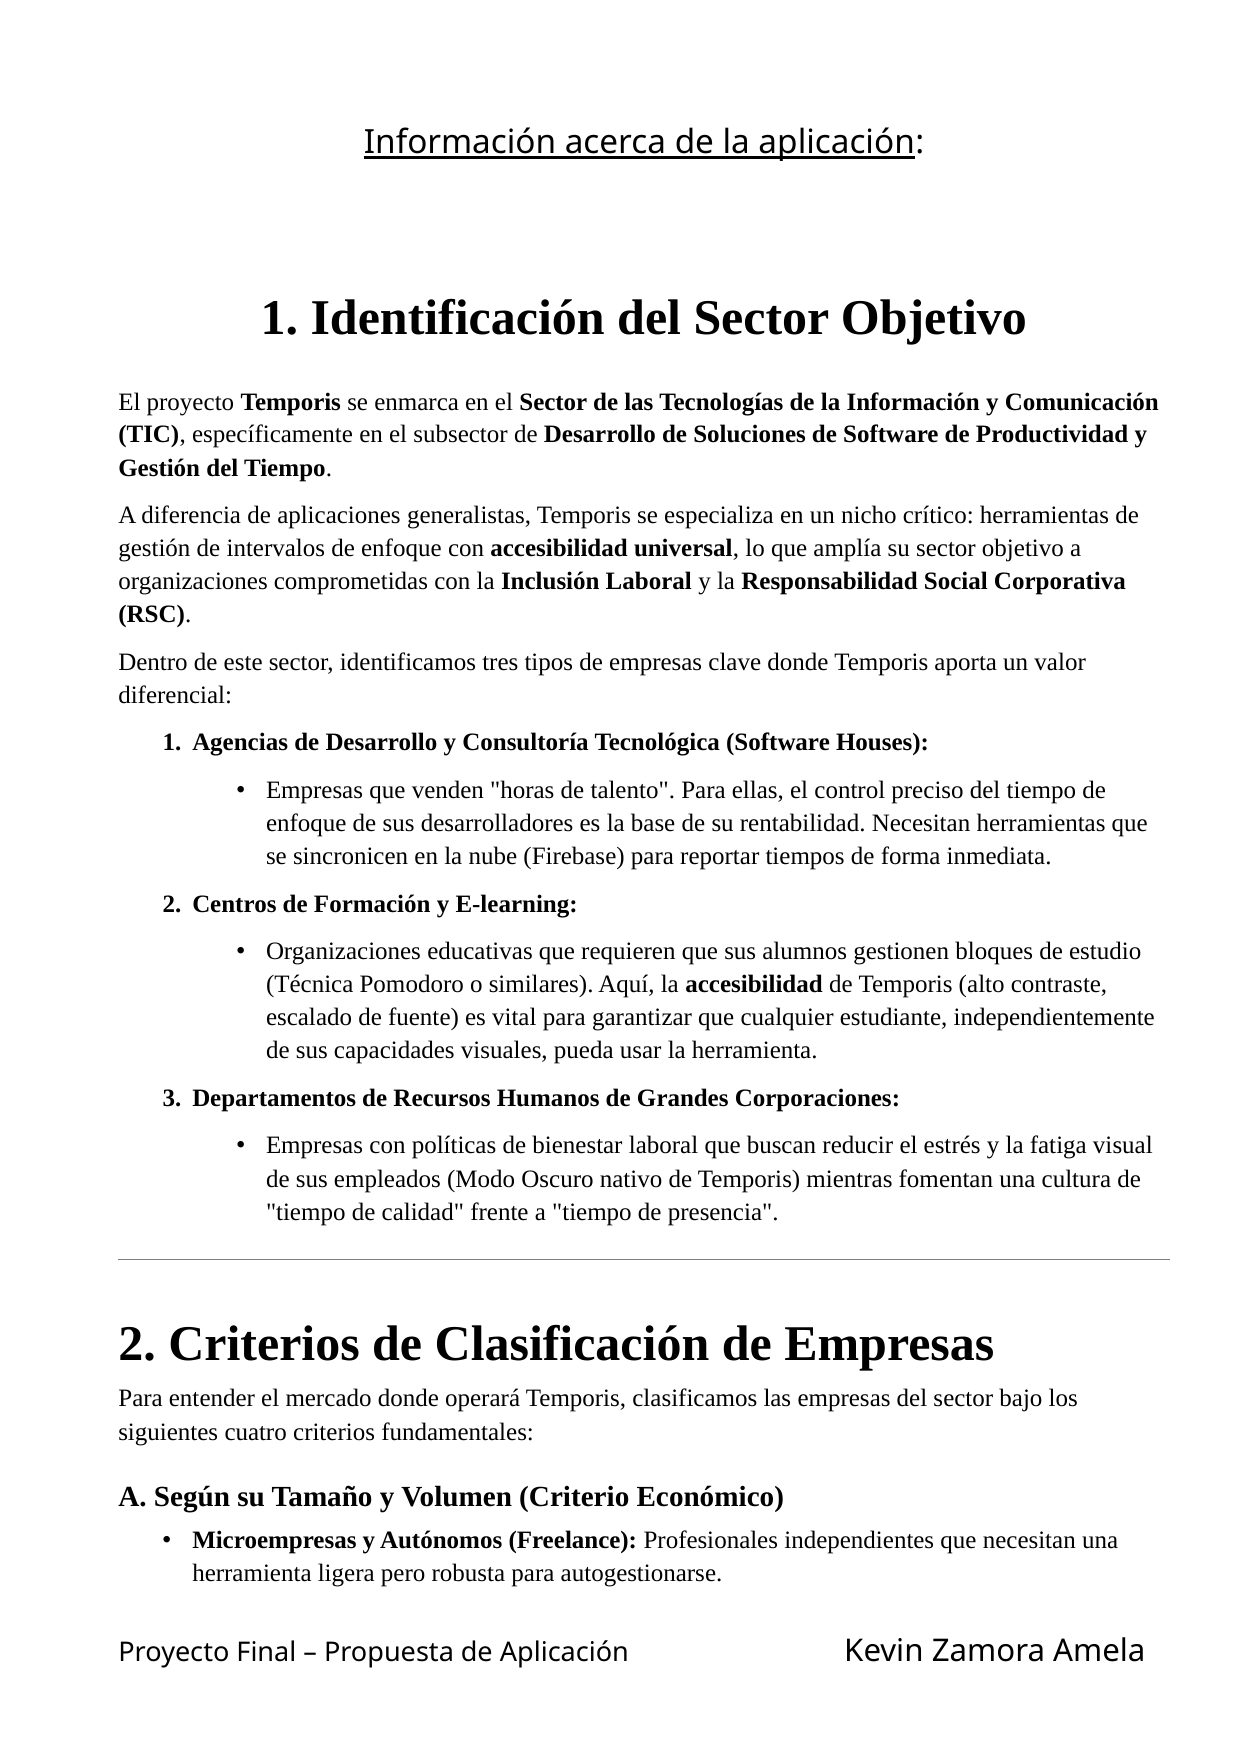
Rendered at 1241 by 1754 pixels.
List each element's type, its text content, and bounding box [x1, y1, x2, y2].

subtitle A. Según su Tamaño y Volumen (Criterio Económico) [118, 1479, 1170, 1512]
text Información acerca de la aplicación: [118, 118, 1170, 163]
list Centros de Formación y E-learning: [162, 889, 1170, 917]
text El proyecto Temporis se enmarca en el Sector de las Tecnologías de la Información y Comunicación (TIC), específicamente en el subsector de Desarrollo de Soluciones de Software de Productividad y Gestión del Tiempo. [118, 387, 1170, 481]
text A diferencia de aplicaciones generalistas, Temporis se especializa en un nicho crítico: herramientas de gestión de intervalos de enfoque con accesibilidad universal, lo que amplía su sector objetivo a organizaciones comprometidas con la Inclusión Laboral y la Responsabilidad Social Corporativa (RSC). [118, 500, 1170, 628]
list Empresas que venden "horas de talento". Para ellas, el control preciso del tiempo de enfoque de sus desarrolladores es la base de su rentabilidad. Necesitan herramientas que se sincronicen en la nube (Firebase) para reportar tiempos de forma inmediata. [236, 775, 1170, 870]
list Empresas con políticas de bienestar laboral que buscan reducir el estrés y la fatiga visual de sus empleados (Modo Oscuro nativo de Temporis) mientras fomentan una cultura de "tiempo de calidad" frente a "tiempo de presencia". [236, 1131, 1170, 1225]
list Organizaciones educativas que requieren que sus alumnos gestionen bloques de estudio (Técnica Pomodoro o similares). Aquí, la accesibilidad de Temporis (alto contraste, escalado de fuente) es vital para garantizar que cualquier estudiante, independientemente de sus capacidades visuales, pueda usar la herramienta. [236, 936, 1170, 1064]
list Microempresas y Autónomos (Freelance): Profesionales independientes que necesitan una herramienta ligera pero robusta para autogestionarse. [162, 1525, 1170, 1587]
list Departamentos de Recursos Humanos de Grandes Corporaciones: [162, 1083, 1170, 1112]
list Agencias de Desarrollo y Consultoría Tecnológica (Software Houses): [162, 727, 1170, 756]
text Para entender el mercado donde operará Temporis, clasificamos las empresas del sector bajo los siguientes cuatro criterios fundamentales: [118, 1383, 1170, 1445]
text Dentro de este sector, identificamos tres tipos de empresas clave donde Temporis aporta un valor diferencial: [118, 647, 1170, 709]
subtitle 1. Identificación del Sector Objetivo [118, 288, 1170, 345]
subtitle 2. Criterios de Clasificación de Empresas [118, 1313, 1170, 1371]
